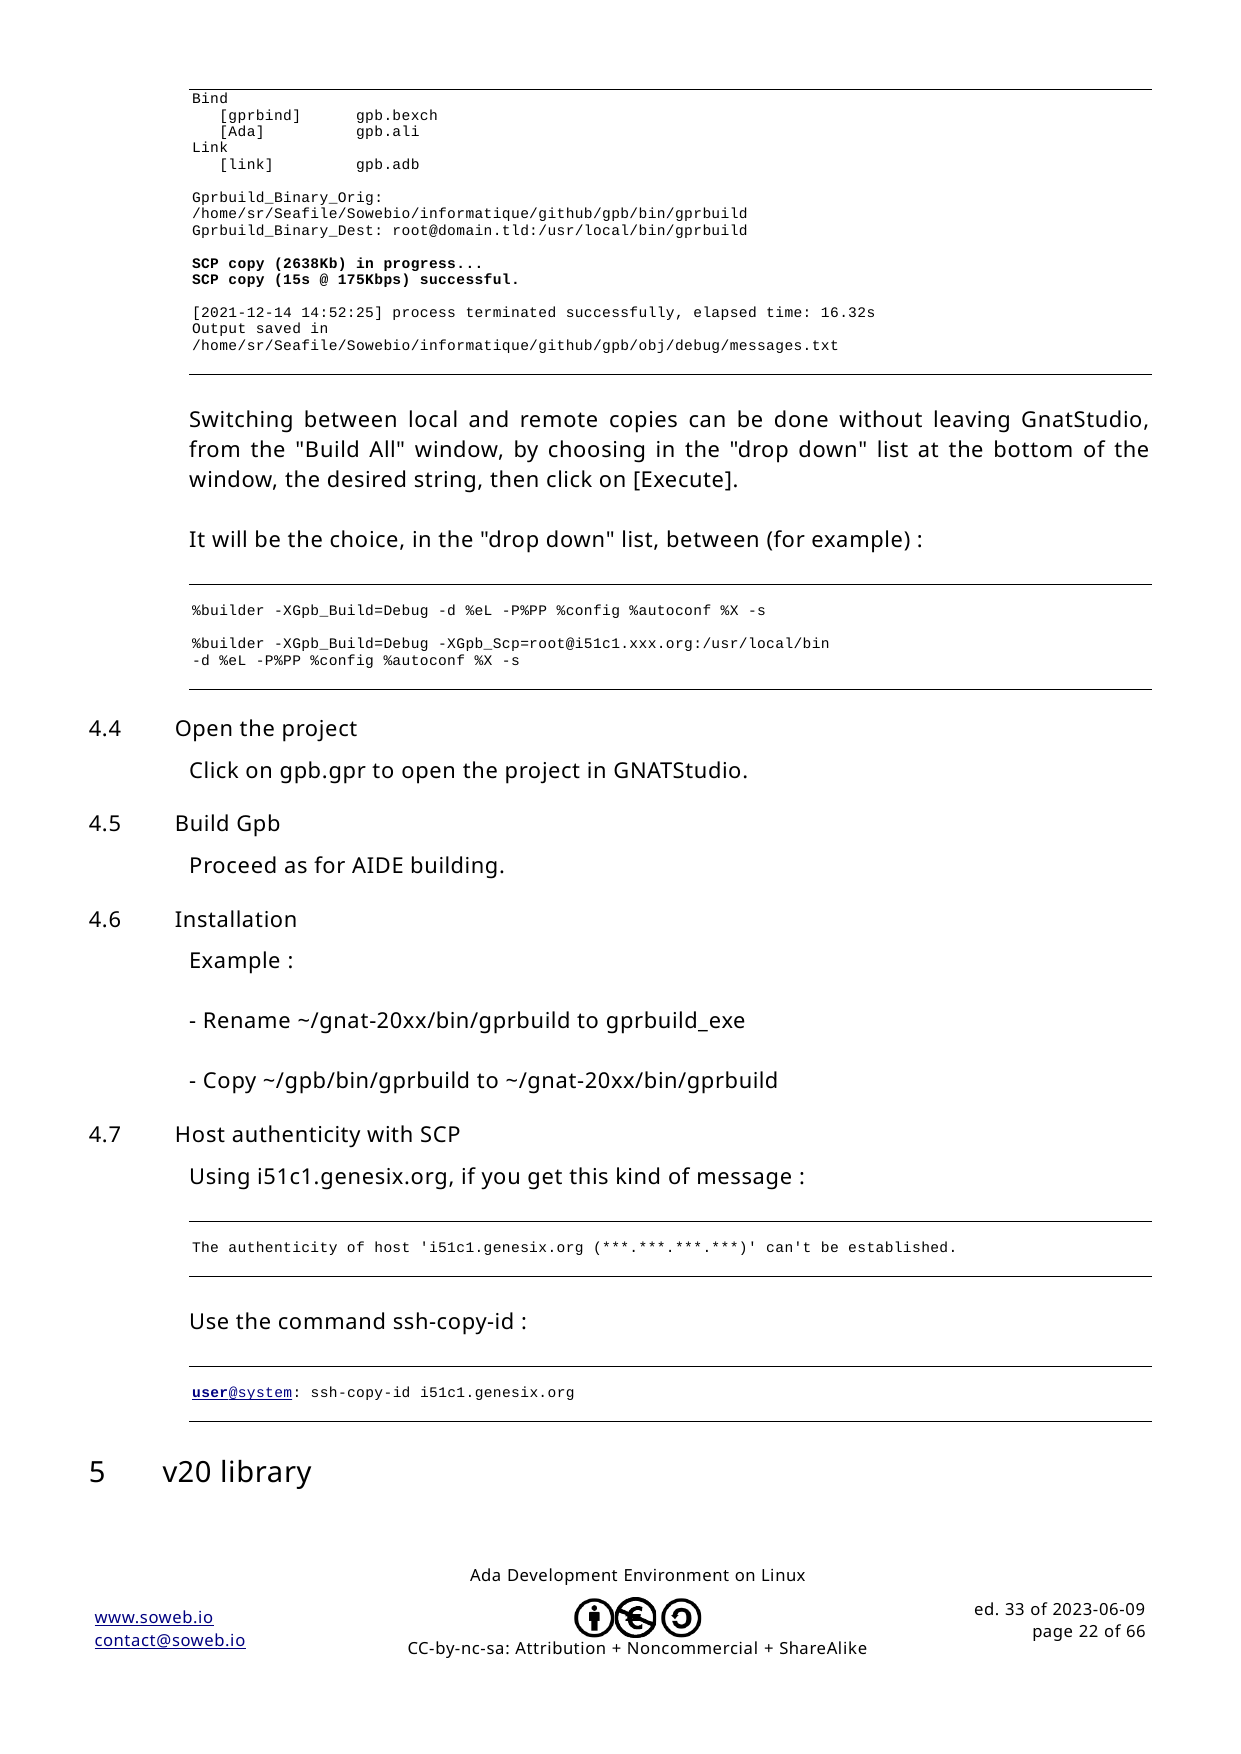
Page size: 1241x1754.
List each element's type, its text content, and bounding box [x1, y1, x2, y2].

list [link] gpb.adb [189, 154, 1152, 174]
list user@system: ssh-copy-id i51c1.genesix.org [189, 1367, 1152, 1421]
subtitle Host authenticity with SCP [88, 1119, 1152, 1149]
list The authenticity of host 'i51c1.genesix.org (***.***.***.***)' can't be established. [189, 1222, 1152, 1276]
list SCP copy (2638Kb) in progress... [189, 253, 1152, 269]
list /home/sr/Seafile/Sowebio/informatique/github/gpb/bin/gprbuild [189, 204, 1152, 220]
list [Ada] gpb.ali [189, 121, 1152, 138]
list [gprbind] gpb.bexch [189, 105, 1152, 121]
text Use the command ssh-copy-id : [189, 1306, 1152, 1336]
list -d %eL -P%PP %config %autoconf %X -s [189, 650, 1152, 689]
text Using i51c1.genesix.org, if you get this kind of message : [189, 1161, 1152, 1191]
picture [660, 1597, 702, 1638]
list Bind [189, 90, 1152, 105]
subtitle v20 library [88, 1451, 1152, 1491]
picture [573, 1597, 657, 1638]
text It will be the choice, in the "drop down" list, between (for example) : [189, 524, 1152, 554]
text Proceed as for AIDE building. [189, 850, 1152, 880]
list SCP copy (15s @ 175Kbps) successful. [189, 269, 1152, 289]
text Switching between local and remote copies can be done without leaving GnatStudio, from the "Build All" window, by choosing in the "drop down" list at the bottom of the window, the desired string, then click on [Execute]. [189, 404, 1152, 494]
list Gprbuild_Binary_Orig: [189, 187, 1152, 204]
list /home/sr/Seafile/Sowebio/informatique/github/gpb/obj/debug/messages.txt [189, 335, 1152, 374]
list %builder -XGpb_Build=Debug -XGpb_Scp=root@i51c1.xxx.org:/usr/local/bin [189, 634, 1152, 650]
list Gprbuild_Binary_Dest: root@domain.tld:/usr/local/bin/gprbuild [189, 220, 1152, 240]
list %builder -XGpb_Build=Debug -d %eL -P%PP %config %autoconf %X -s [189, 585, 1152, 620]
subtitle Build Gpb [88, 808, 1152, 838]
list Output saved in [189, 319, 1152, 335]
text Click on gpb.gpr to open the project in GNATStudio. [189, 754, 1152, 784]
subtitle Open the project [88, 713, 1152, 743]
list [2021-12-14 14:52:25] process terminated successfully, elapsed time: 16.32s [189, 302, 1152, 319]
text - Rename ~/gnat-20xx/bin/gprbuild to gprbuild_exe [189, 1005, 1152, 1035]
subtitle Installation [88, 904, 1152, 934]
text - Copy ~/gpb/bin/gprbuild to ~/gnat-20xx/bin/gprbuild [189, 1065, 1152, 1095]
text Example : [189, 945, 1152, 975]
list Link [189, 138, 1152, 154]
